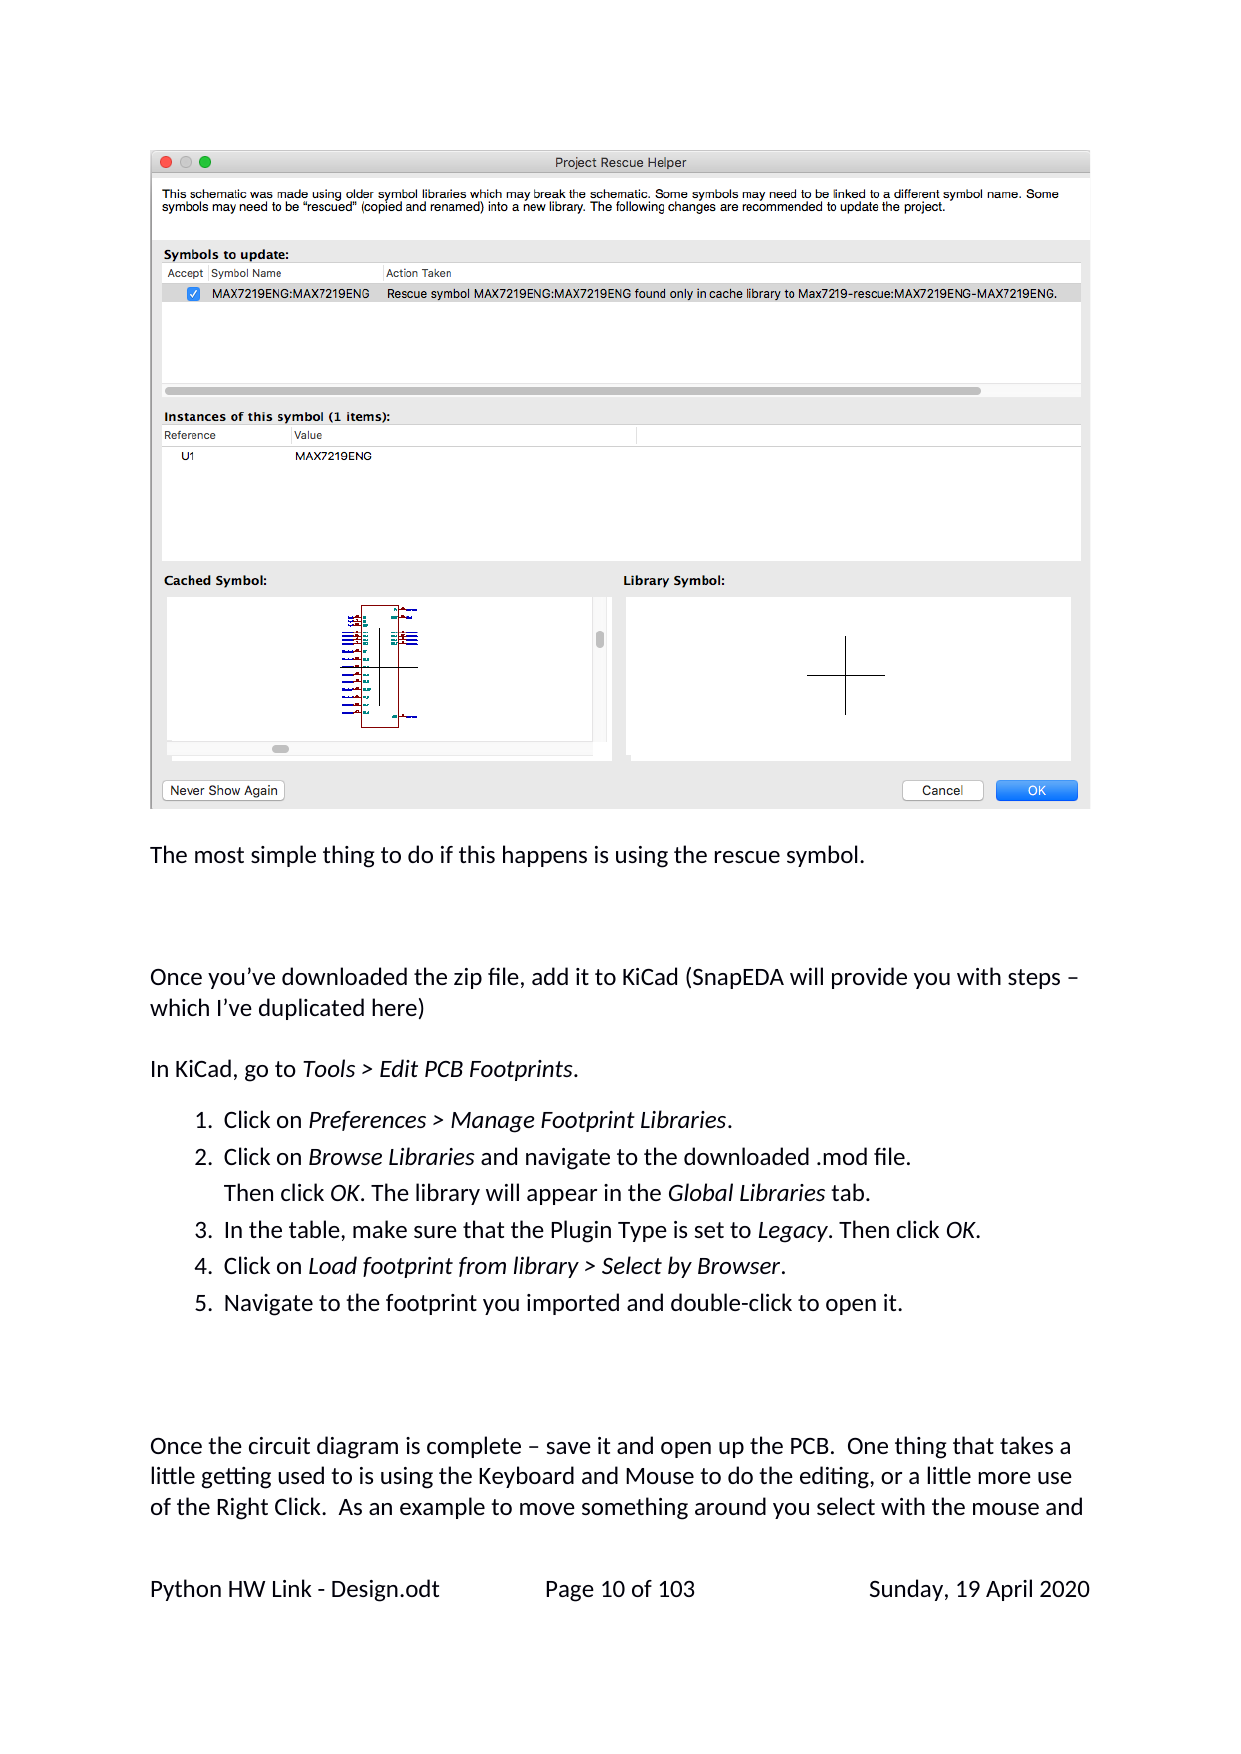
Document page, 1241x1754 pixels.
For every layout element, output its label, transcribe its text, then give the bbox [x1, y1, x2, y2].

picture [150, 150, 1091, 809]
list Click on Browse Libraries and navigate to the downloaded .mod file. Then click OK. The library will appear in the Global Libraries tab. [194, 1141, 1090, 1208]
text Once you’ve downloaded the zip file, add it to KiCad (SnapEDA will provide you with steps – which I’ve duplicated here) [150, 962, 1090, 1023]
list Navigate to the footprint you imported and double-click to open it. [194, 1287, 1090, 1318]
list In the table, make sure that the Plugin Type is set to Legacy. Then click OK. [194, 1214, 1090, 1244]
text Once the circuit diagram is complete – save it and open up the PCB. One thing that takes a little getting used to is using the Keyboard and Mouse to do the editing, or a little more use of the Right Click. As an example to move something around you select with the mouse and [150, 1430, 1090, 1521]
text In KiCad, go to Tools > Edit PCB Footprints. [150, 1053, 1090, 1084]
list Click on Preferences > Manage Footprint Libraries. [194, 1104, 1090, 1135]
list Click on Load footprint from library > Select by Browser. [194, 1251, 1090, 1281]
text The most simple thing to do if this happens is using the rescue symbol. [150, 839, 1090, 870]
